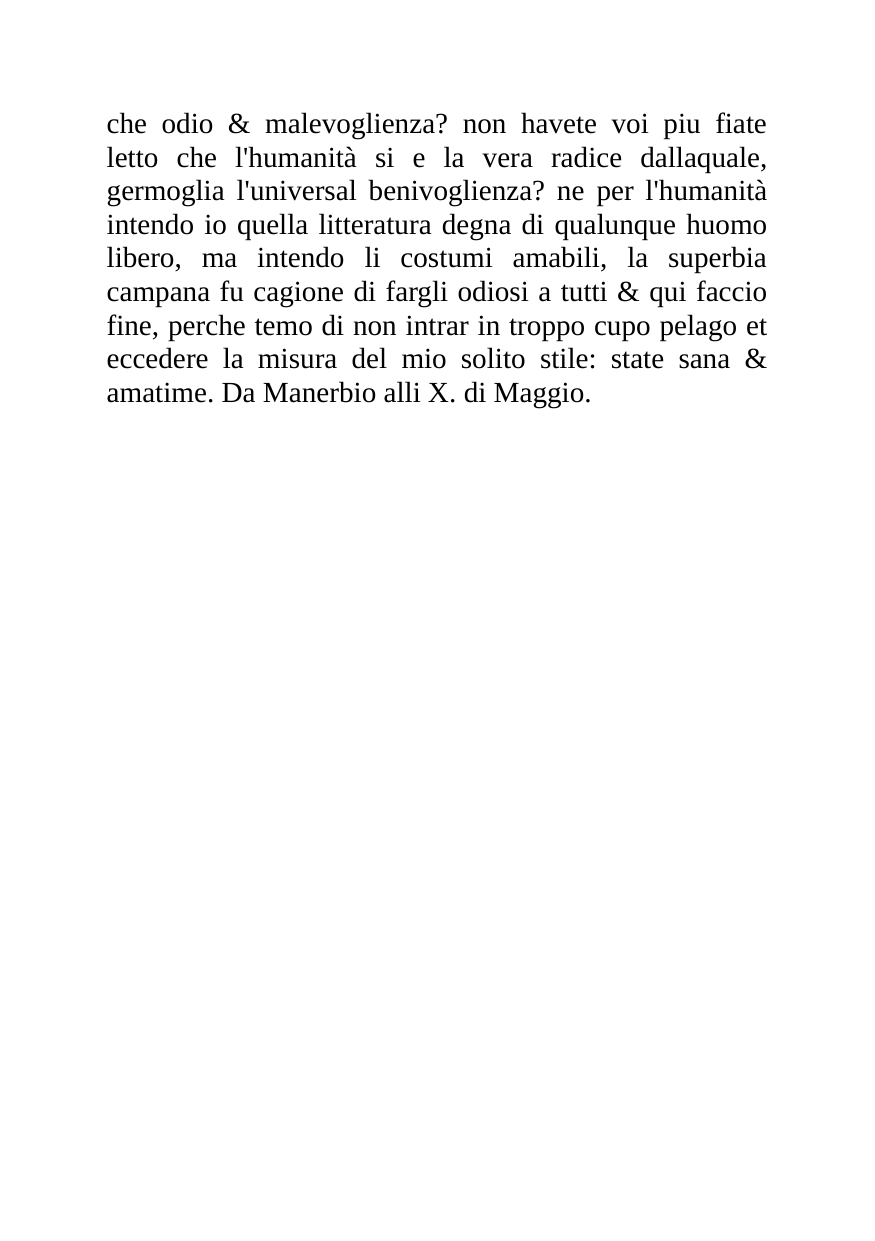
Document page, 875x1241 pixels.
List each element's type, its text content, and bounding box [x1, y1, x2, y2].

text che odio & malevoglienza? non havete voi piu fiate letto che l'humanità si e la vera radice dallaquale, germoglia l'universal benivoglienza? ne per l'humanità intendo io quella litteratura degna di qualunque huomo libero, ma intendo li costumi amabili, la superbia campana fu cagione di fargli odiosi a tutti & qui faccio fine, perche temo di non intrar in troppo cupo pelago et eccedere la misura del mio solito stile: state sana & amatime. Da Manerbio alli X. di Maggio. [106, 106, 768, 408]
